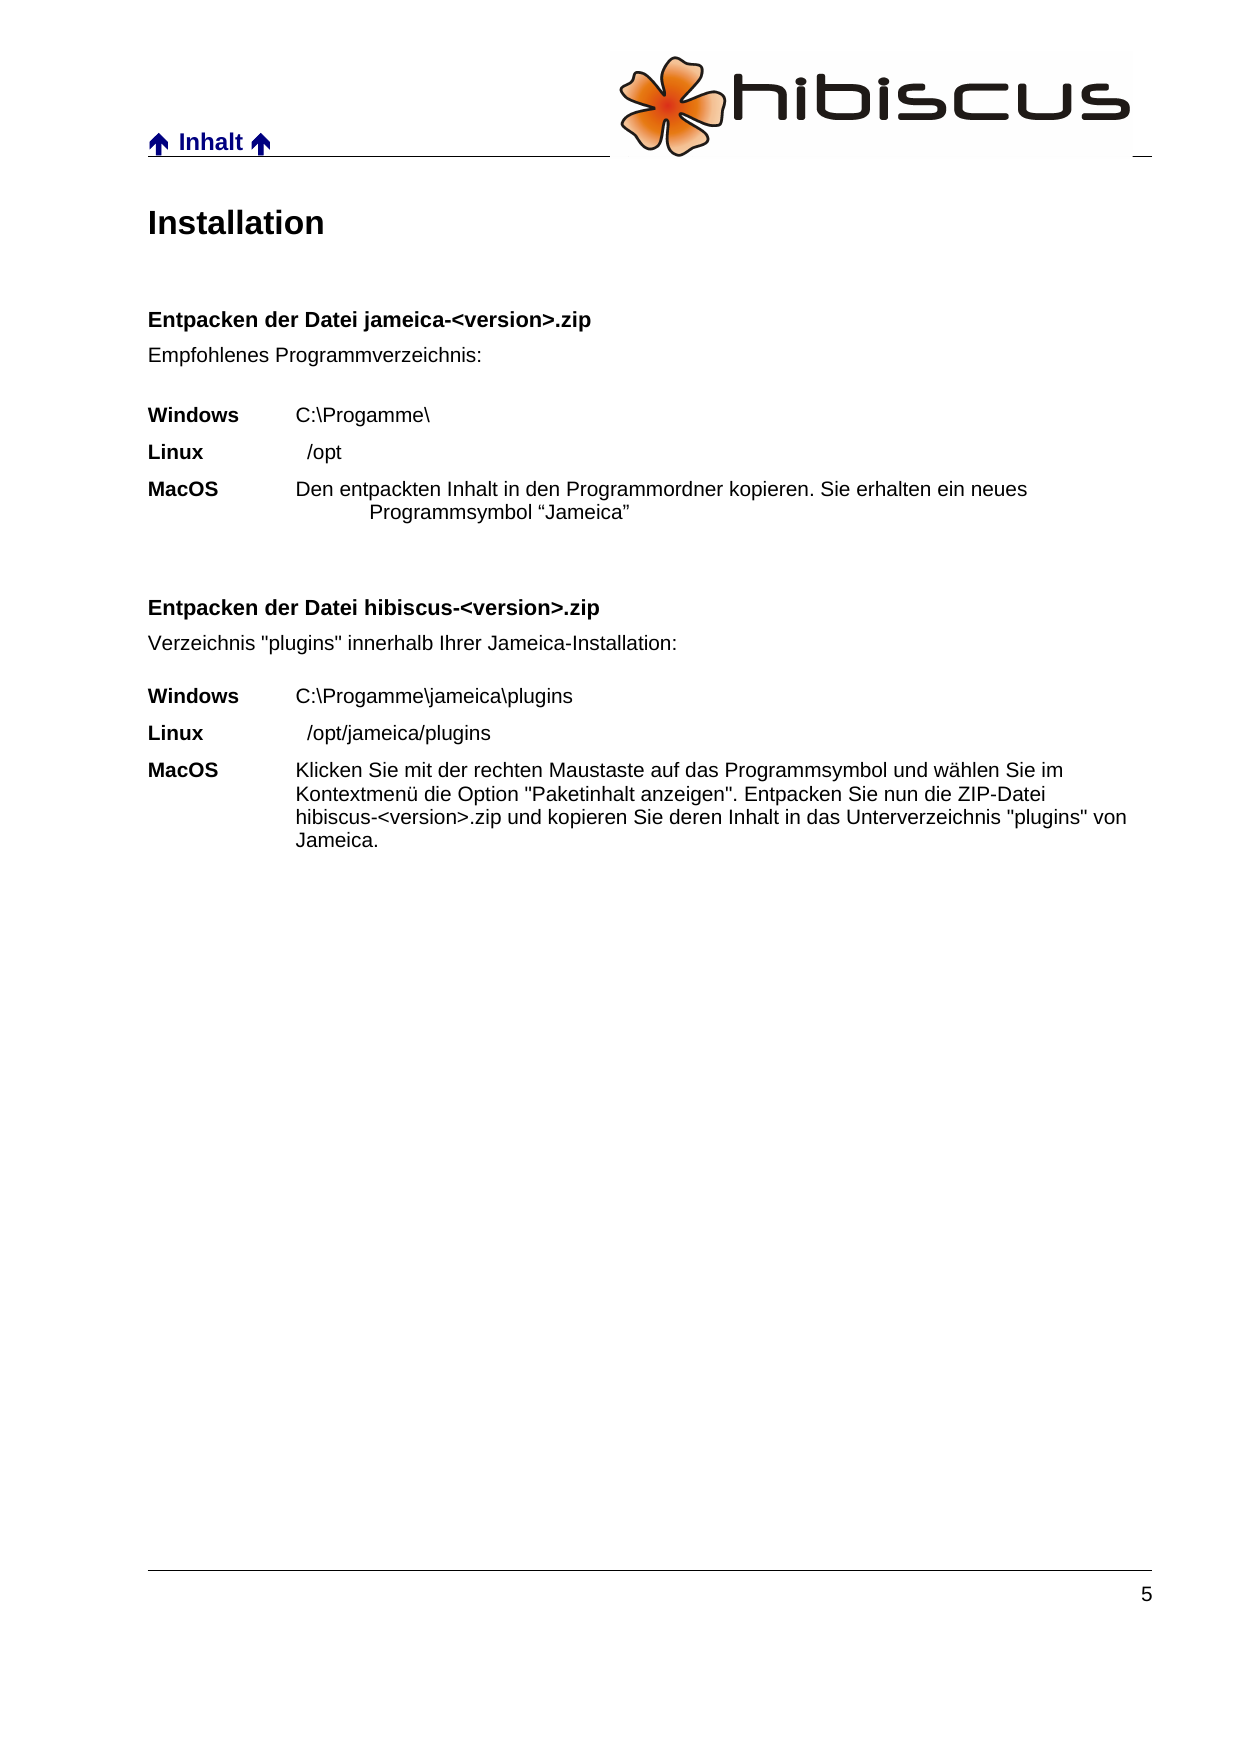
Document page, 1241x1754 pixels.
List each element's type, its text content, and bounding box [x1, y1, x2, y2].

subtitle Entpacken der Datei jameica-<version>.zip [148, 308, 1152, 332]
text Windows C:\Progamme\jameica\plugins [148, 684, 1152, 708]
text MacOS Den entpackten Inhalt in den Programmordner kopieren. Sie erhalten ein neues Programmsymbol “Jameica” [148, 478, 1152, 524]
text Verzeichnis "plugins" innerhalb Ihrer Jameica-Installation: [148, 632, 1152, 655]
text Linux /opt/jameica/plugins [148, 722, 1152, 745]
text Windows C:\Progamme\ [148, 403, 1152, 426]
subtitle Installation [148, 204, 1152, 242]
picture [610, 51, 1133, 159]
text Empfohlenes Programmverzeichnis: [148, 344, 1152, 367]
text MacOS Klicken Sie mit der rechten Maustaste auf das Programmsymbol und wählen Sie im Kontextmenü die Option "Paketinhalt anzeigen". Entpacken Sie nun die ZIP-Datei hibiscus-<version>.zip und kopieren Sie deren Inhalt in das Unterverzeichnis "plugins" von Jameica. [148, 759, 1152, 852]
subtitle Entpacken der Datei hibiscus-<version>.zip [148, 595, 1152, 620]
text Linux /opt [148, 440, 1152, 464]
